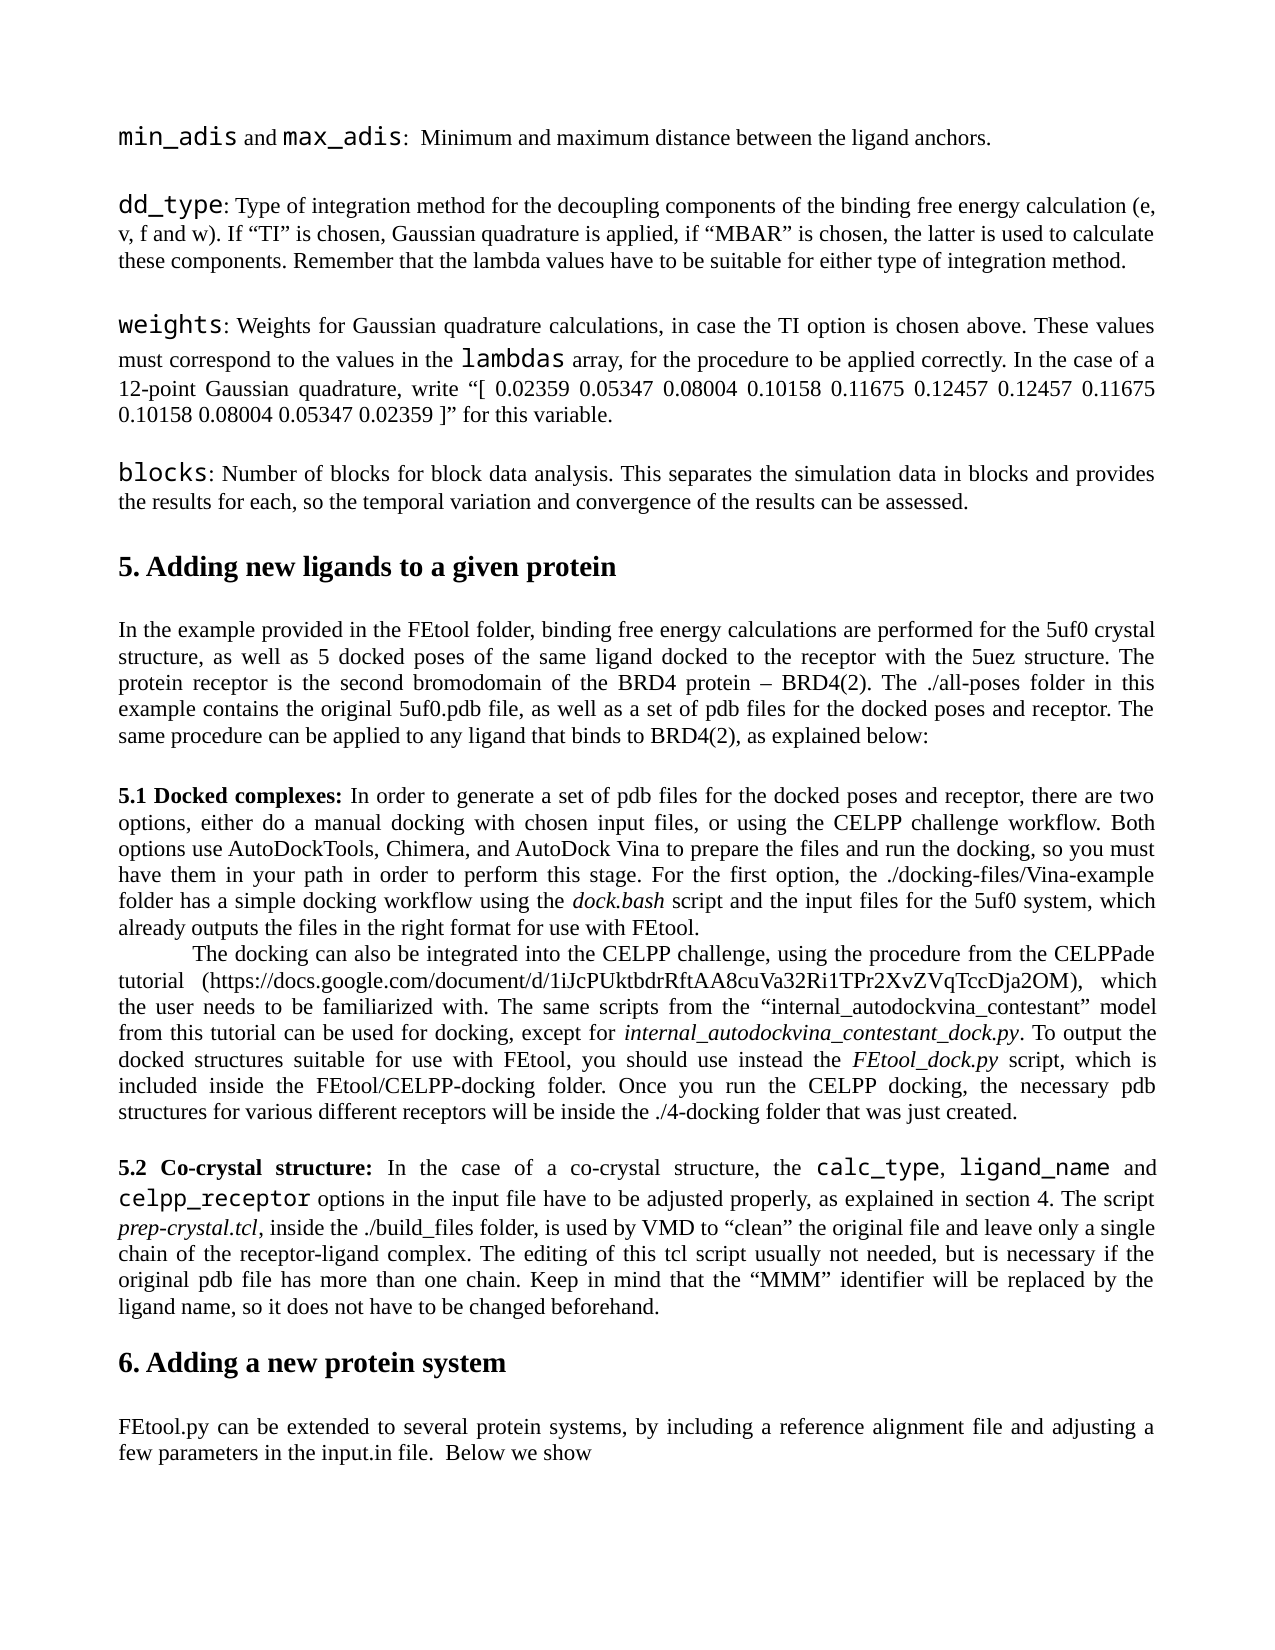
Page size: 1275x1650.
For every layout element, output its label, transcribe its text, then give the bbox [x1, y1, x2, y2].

text 5.1 Docked complexes: In order to generate a set of pdb files for the docked poses and receptor, there are two options, either do a manual docking with chosen input files, or using the CELPP challenge workflow. Both options use AutoDockTools, Chimera, and AutoDock Vina to prepare the files and run the docking, so you must have them in your path in order to perform this stage. For the first option, the ./docking-files/Vina-example folder has a simple docking workflow using the dock.bash script and the input files for the 5uf0 system, which already outputs the files in the right format for use with FEtool. [118, 782, 1157, 940]
text 5. Adding new ligands to a given protein [118, 549, 1157, 582]
text 6. Adding a new protein system [118, 1345, 1157, 1379]
text 5.2 Co-crystal structure: In the case of a co-crystal structure, the calc_type, ligand_name and celpp_receptor options in the input file have to be adjusted properly, as explained in section 4. The script prep-crystal.tcl, inside the ./build_files folder, is used by VMD to “clean” the original file and leave only a single chain of the receptor-ligand complex. The editing of this tcl script usually not needed, but is necessary if the original pdb file has more than one chain. Keep in mind that the “MMM” identifier will be replaced by the ligand name, so it does not have to be changed beforehand. [118, 1151, 1157, 1319]
text weights: Weights for Gaussian quadrature calculations, in case the TI option is chosen above. These values must correspond to the values in the lambdas array, for the procedure to be applied correctly. In the case of a 12-point Gaussian quadrature, write “[ 0.02359 0.05347 0.08004 0.10158 0.11675 0.12457 0.12457 0.11675 0.10158 0.08004 0.05347 0.02359 ]” for this variable. [118, 307, 1157, 428]
text blocks: Number of blocks for block data analysis. This separates the simulation data in blocks and provides the results for each, so the temporal variation and convergence of the results can be assessed. [118, 454, 1157, 515]
text min_adis and max_adis: Minimum and maximum distance between the ligand anchors. [118, 118, 1157, 152]
text In the example provided in the FEtool folder, binding free energy calculations are performed for the 5uf0 crystal structure, as well as 5 docked poses of the same ligand docked to the receptor with the 5uez structure. The protein receptor is the second bromodomain of the BRD4 protein – BRD4(2). The ./all-poses folder in this example contains the original 5uf0.pdb file, as well as a set of pdb files for the docked poses and receptor. The same procedure can be applied to any ligand that binds to BRD4(2), as explained below: [118, 616, 1157, 748]
text The docking can also be integrated into the CELPP challenge, using the procedure from the CELPPade tutorial (https://docs.google.com/document/d/1iJcPUktbdrRftAA8cuVa32Ri1TPr2XvZVqTccDja2OM), which the user needs to be familiarized with. The same scripts from the “internal_autodockvina_contestant” model from this tutorial can be used for docking, except for internal_autodockvina_contestant_dock.py. To output the docked structures suitable for use with FEtool, you should use instead the FEtool_dock.py script, which is included inside the FEtool/CELPP-docking folder. Once you run the CELPP docking, the necessary pdb structures for various different receptors will be inside the ./4-docking folder that was just created. [118, 940, 1157, 1125]
text dd_type: Type of integration method for the decoupling components of the binding free energy calculation (e, v, f and w). If “TI” is chosen, Gaussian quadrature is applied, if “MBAR” is chosen, the latter is used to calculate these components. Remember that the lambda values have to be suitable for either type of integration method. [118, 186, 1157, 273]
text FEtool.py can be extended to several protein systems, by including a reference alignment file and adjusting a few parameters in the input.in file. Below we show [118, 1413, 1157, 1466]
